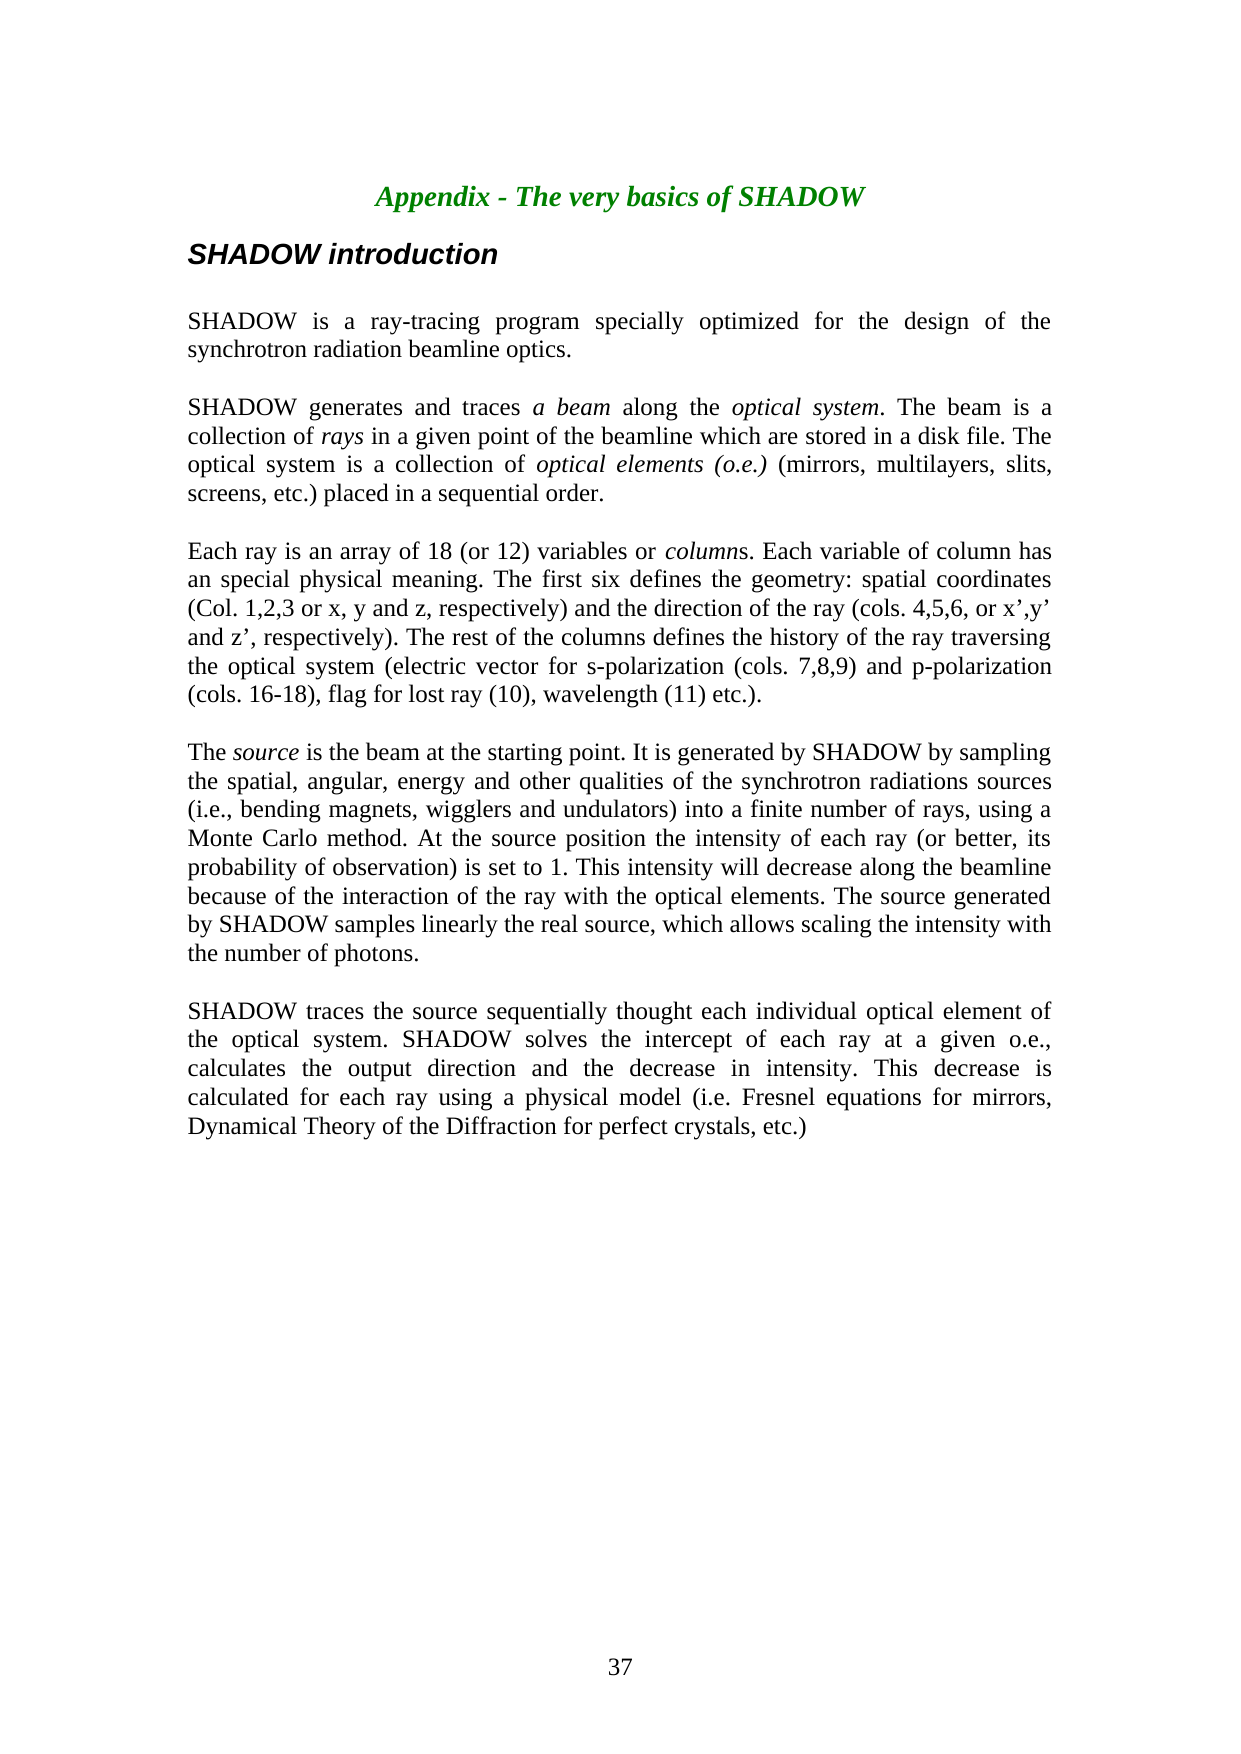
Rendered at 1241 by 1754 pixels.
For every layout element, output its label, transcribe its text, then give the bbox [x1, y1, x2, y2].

text The source is the beam at the starting point. It is generated by SHADOW by sampling the spatial, angular, energy and other qualities of the synchrotron radiations sources (i.e., bending magnets, wigglers and undulators) into a finite number of rays, using a Monte Carlo method. At the source position the intensity of each ray (or better, its probability of observation) is set to 1. This intensity will decrease along the beamline because of the interaction of the ray with the optical elements. The source generated by SHADOW samples linearly the real source, which allows scaling the intensity with the number of photons. [187, 737, 1053, 967]
text Appendix - The very basics of SHADOW [187, 179, 1053, 212]
text SHADOW generates and traces a beam along the optical system. The beam is a collection of rays in a given point of the beamline which are stored in a disk file. The optical system is a collection of optical elements (o.e.) (mirrors, multilayers, slits, screens, etc.) placed in a sequential order. [187, 392, 1053, 507]
text SHADOW is a ray-tracing program specially optimized for the design of the synchrotron radiation beamline optics. [187, 306, 1053, 363]
text Each ray is an array of 18 (or 12) variables or columns. Each variable of column has an special physical meaning. The first six defines the geometry: spatial coordinates (Col. 1,2,3 or x, y and z, respectively) and the direction of the ray (cols. 4,5,6, or x’,y’ and z’, respectively). The rest of the columns defines the history of the ray traversing the optical system (electric vector for s-polarization (cols. 7,8,9) and p-polarization (cols. 16-18), flag for lost ray (10), wavelength (11) etc.). [187, 536, 1053, 708]
text SHADOW traces the source sequentially thought each individual optical element of the optical system. SHADOW solves the intercept of each ray at a given o.e., calculates the output direction and the decrease in intensity. This decrease is calculated for each ray using a physical model (i.e. Fresnel equations for mirrors, Dynamical Theory of the Diffraction for perfect crystals, etc.) [187, 996, 1053, 1139]
subtitle SHADOW introduction [187, 237, 1053, 271]
